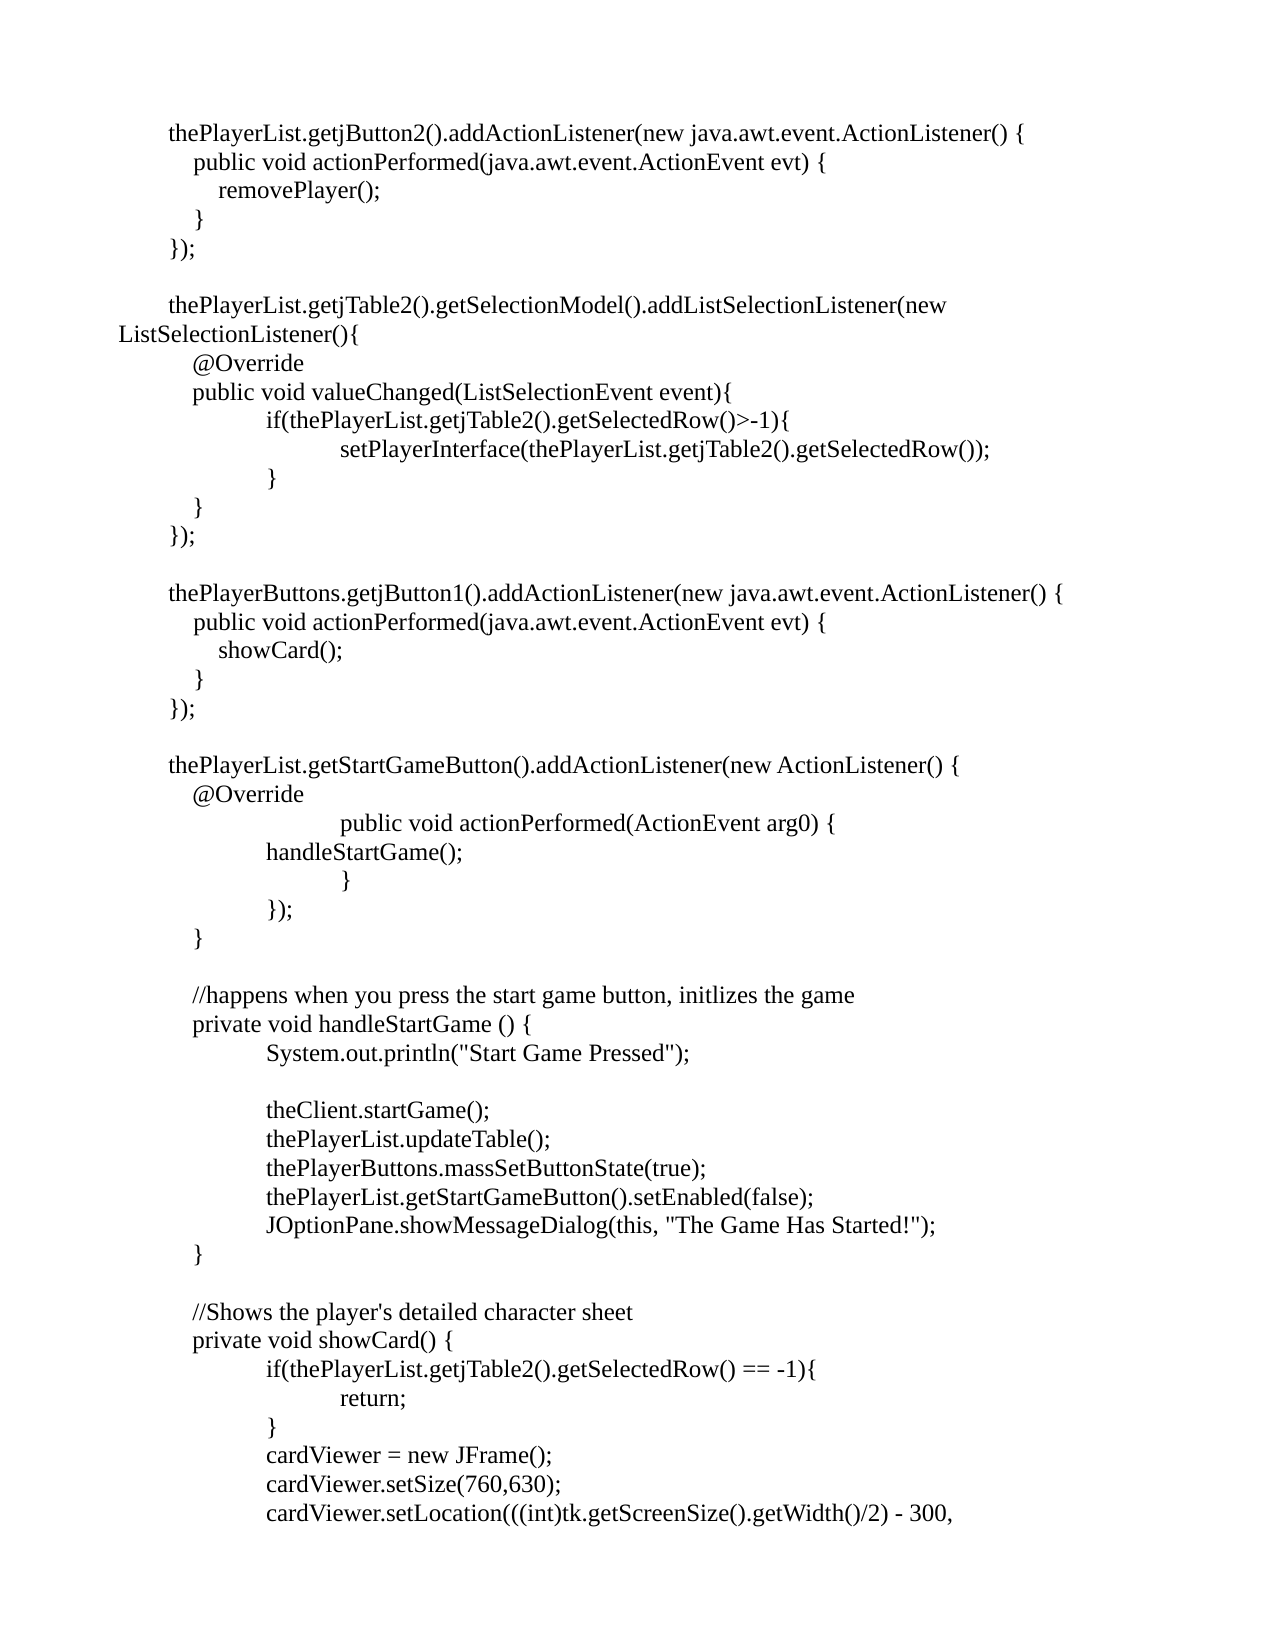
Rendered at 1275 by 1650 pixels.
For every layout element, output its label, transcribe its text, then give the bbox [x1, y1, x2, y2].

text JOptionPane.showMessageDialog(this, "The Game Has Started!"); [118, 1211, 1157, 1239]
text } [118, 664, 1157, 693]
text thePlayerList.getStartGameButton().setEnabled(false); [118, 1182, 1157, 1211]
text setPlayerInterface(thePlayerList.getjTable2().getSelectedRow()); [118, 434, 1157, 463]
text public void valueChanged(ListSelectionEvent event){ [118, 377, 1157, 406]
text }); [118, 233, 1157, 262]
text } [118, 923, 1157, 952]
text thePlayerList.updateTable(); [118, 1124, 1157, 1153]
text } [118, 866, 1157, 894]
text //happens when you press the start game button, initlizes the game [118, 981, 1157, 1009]
text } [118, 463, 1157, 492]
text thePlayerButtons.getjButton1().addActionListener(new java.awt.event.ActionListener() { [118, 578, 1157, 607]
text return; [118, 1383, 1157, 1412]
text } [118, 1239, 1157, 1268]
text public void actionPerformed(java.awt.event.ActionEvent evt) { [118, 607, 1157, 636]
text thePlayerList.getjButton2().addActionListener(new java.awt.event.ActionListener() { [118, 118, 1157, 147]
text //Shows the player's detailed character sheet [118, 1297, 1157, 1326]
text System.out.println("Start Game Pressed"); [118, 1038, 1157, 1067]
text public void actionPerformed(java.awt.event.ActionEvent evt) { [118, 147, 1157, 176]
text @Override [118, 348, 1157, 377]
text cardViewer.setLocation(((int)tk.getScreenSize().getWidth()/2) - 300, [118, 1498, 1157, 1527]
text handleStartGame(); [118, 837, 1157, 866]
text removePlayer(); [118, 176, 1157, 204]
text } [118, 204, 1157, 233]
text }); [118, 521, 1157, 549]
text thePlayerList.getjTable2().getSelectionModel().addListSelectionListener(new ListSelectionListener(){ [118, 291, 1157, 348]
text if(thePlayerList.getjTable2().getSelectedRow() == -1){ [118, 1354, 1157, 1383]
text } [118, 1412, 1157, 1441]
text cardViewer.setSize(760,630); [118, 1469, 1157, 1498]
text }); [118, 693, 1157, 722]
text private void handleStartGame () { [118, 1009, 1157, 1038]
text showCard(); [118, 636, 1157, 664]
text thePlayerButtons.massSetButtonState(true); [118, 1153, 1157, 1182]
text }); [118, 894, 1157, 923]
text if(thePlayerList.getjTable2().getSelectedRow()>-1){ [118, 406, 1157, 434]
text cardViewer = new JFrame(); [118, 1441, 1157, 1469]
text private void showCard() { [118, 1326, 1157, 1354]
text @Override [118, 779, 1157, 808]
text theClient.startGame(); [118, 1096, 1157, 1124]
text } [118, 492, 1157, 521]
text thePlayerList.getStartGameButton().addActionListener(new ActionListener() { [118, 751, 1157, 779]
text public void actionPerformed(ActionEvent arg0) { [118, 808, 1157, 837]
